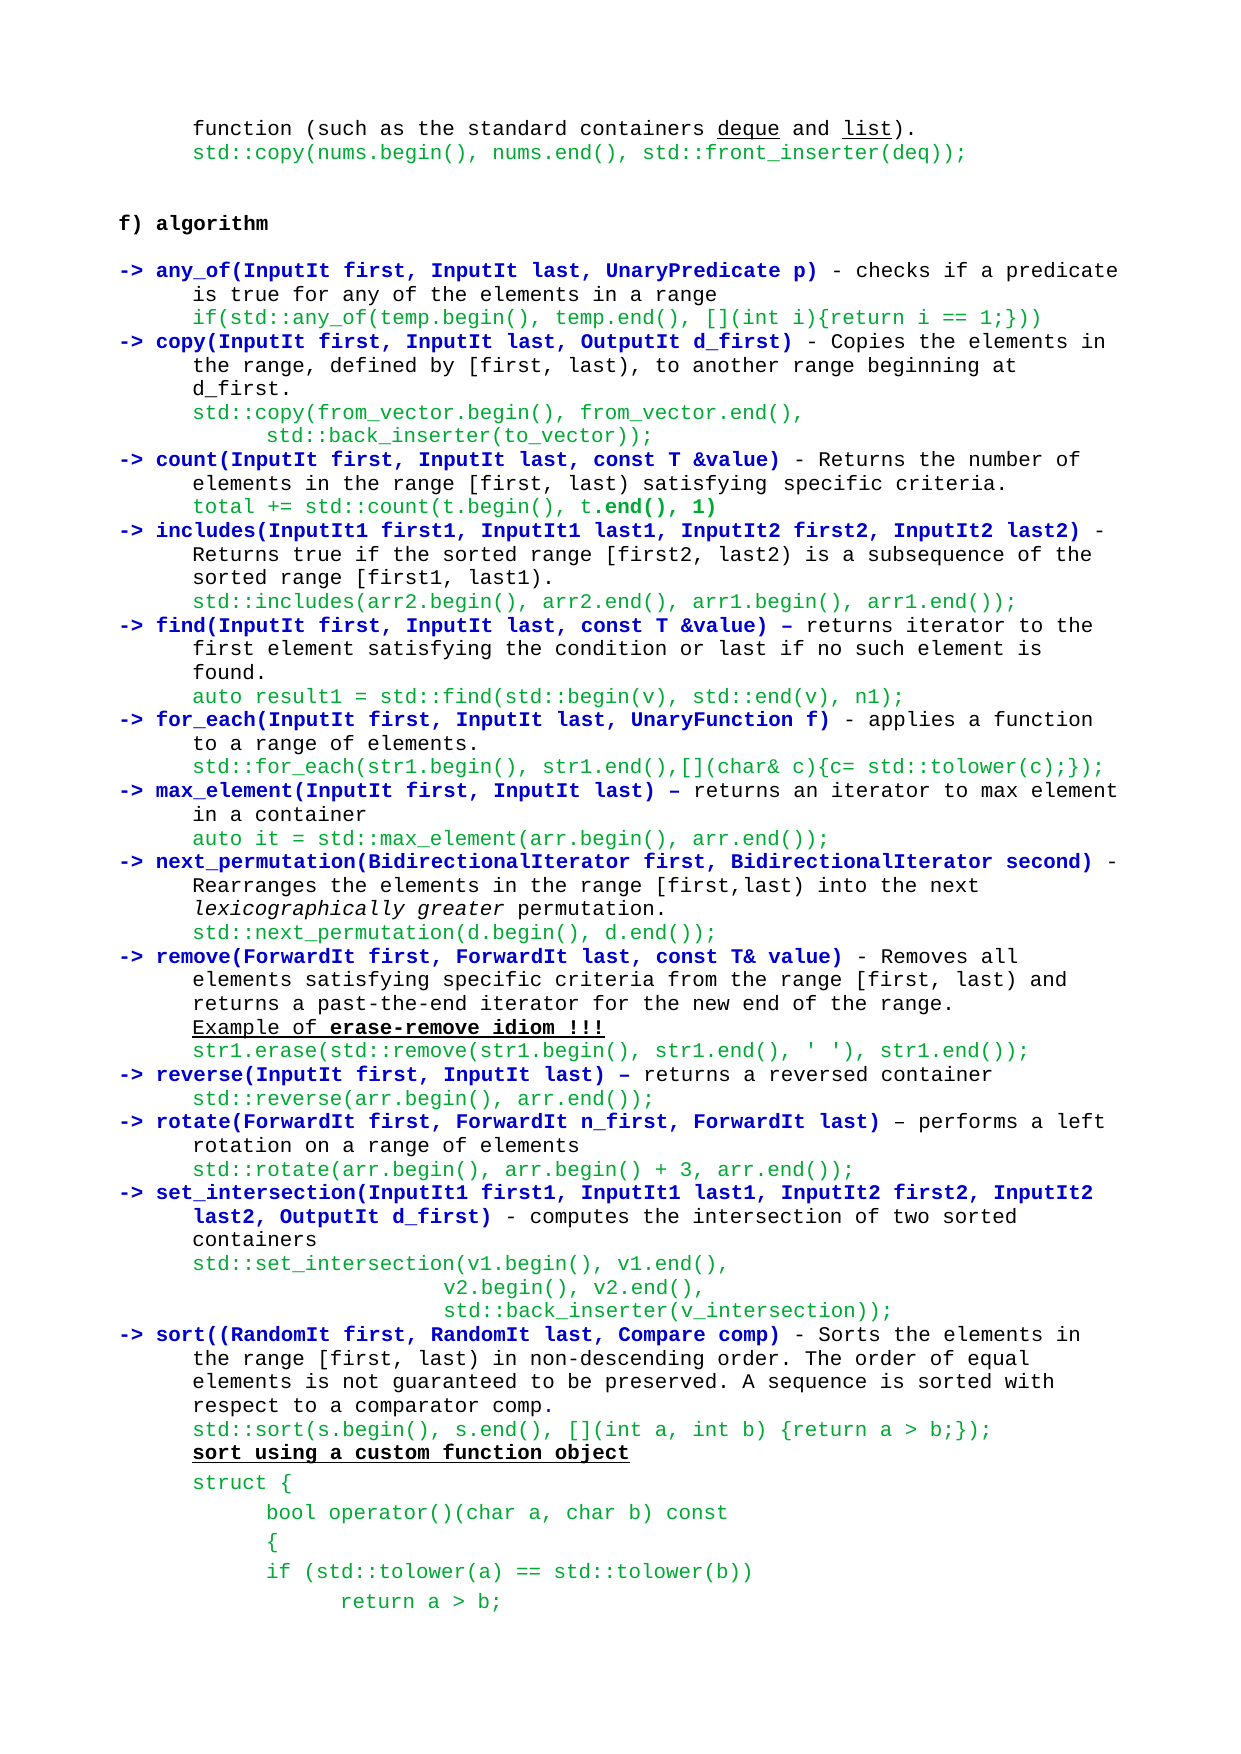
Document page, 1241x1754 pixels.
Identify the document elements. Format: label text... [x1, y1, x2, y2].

text -> reverse(InputIt first, InputIt last) – returns a reversed container [118, 1064, 1122, 1088]
text -> max_element(InputIt first, InputIt last) – returns an iterator to max element in a container [118, 780, 1122, 827]
text std::for_each(str1.begin(), str1.end(),[](char& c){c= std::tolower(c);}); [118, 757, 1122, 780]
text -> sort((RandomIt first, RandomIt last, Compare comp) - Sorts the elements in the range [first, last) in non-descending order. The order of equal elements is not guaranteed to be preserved. A sequence is sorted with respect to a comparator comp. [118, 1324, 1122, 1419]
text std::sort(s.begin(), s.end(), [](int a, int b) {return a > b;}); [118, 1419, 1122, 1442]
text -> remove(ForwardIt first, ForwardIt last, const T& value) - Removes all elements satisfying specific criteria from the range [first, last) and returns a past-the-end iterator for the new end of the range. [118, 946, 1122, 1017]
text std::next_permutation(d.begin(), d.end()); [118, 922, 1122, 946]
text bool operator()(char a, char b) const [118, 1496, 1122, 1525]
text std::reverse(arr.begin(), arr.end()); [118, 1088, 1122, 1111]
text auto it = std::max_element(arr.begin(), arr.end()); [118, 827, 1122, 851]
text -> copy(InputIt first, InputIt last, OutputIt d_first) - Copies the elements in the range, defined by [first, last), to another range beginning at d_first. [118, 331, 1122, 402]
text -> rotate(ForwardIt first, ForwardIt n_first, ForwardIt last) – performs a left rotation on a range of elements [118, 1111, 1122, 1158]
text std::copy(nums.begin(), nums.end(), std::front_inserter(deq)); [118, 142, 1122, 165]
text if (std::tolower(a) == std::tolower(b)) [118, 1555, 1122, 1585]
text -> set_intersection(InputIt1 first1, InputIt1 last1, InputIt2 first2, InputIt2 last2, OutputIt d_first) - computes the intersection of two sorted containers [118, 1182, 1122, 1253]
text function (such as the standard containers deque and list). [118, 118, 1122, 142]
text total += std::count(t.begin(), t.end(), 1) [118, 496, 1122, 520]
text sort using a custom function object [118, 1442, 1122, 1466]
text -> any_of(InputIt first, InputIt last, UnaryPredicate p) - checks if a predicate is true for any of the elements in a range [118, 260, 1122, 307]
text std::back_inserter(v_intersection)); [118, 1300, 1122, 1324]
text -> count(InputIt first, InputIt last, const T &value) - Returns the number of elements in the range [first, last) satisfying specific criteria. [118, 449, 1122, 496]
text std::set_intersection(v1.begin(), v1.end(), [118, 1253, 1122, 1277]
text std::copy(from_vector.begin(), from_vector.end(), std::back_inserter(to_vector)); [118, 402, 1122, 449]
text return a > b; [118, 1585, 1122, 1614]
text -> find(InputIt first, InputIt last, const T &value) – returns iterator to the first element satisfying the condition or last if no such element is found. [118, 615, 1122, 686]
text -> next_permutation(BidirectionalIterator first, BidirectionalIterator second) - Rearranges the elements in the range [first,last) into the next lexicographically greater permutation. [118, 851, 1122, 922]
text v2.begin(), v2.end(), [118, 1277, 1122, 1300]
text f) algorithm [118, 213, 1122, 236]
text Example of erase-remove idiom !!! [118, 1017, 1122, 1040]
text std::rotate(arr.begin(), arr.begin() + 3, arr.end()); [118, 1158, 1122, 1182]
text std::includes(arr2.begin(), arr2.end(), arr1.begin(), arr1.end()); [118, 591, 1122, 615]
text auto result1 = std::find(std::begin(v), std::end(v), n1); [118, 686, 1122, 709]
text -> for_each(InputIt first, InputIt last, UnaryFunction f) - applies a function to a range of elements. [118, 709, 1122, 757]
text str1.erase(std::remove(str1.begin(), str1.end(), ' '), str1.end()); [118, 1040, 1122, 1064]
text { [118, 1525, 1122, 1555]
text if(std::any_of(temp.begin(), temp.end(), [](int i){return i == 1;})) [118, 307, 1122, 331]
text struct { [118, 1466, 1122, 1496]
text -> includes(InputIt1 first1, InputIt1 last1, InputIt2 first2, InputIt2 last2) - Returns true if the sorted range [first2, last2) is a subsequence of the sorted range [first1, last1). [118, 520, 1122, 591]
